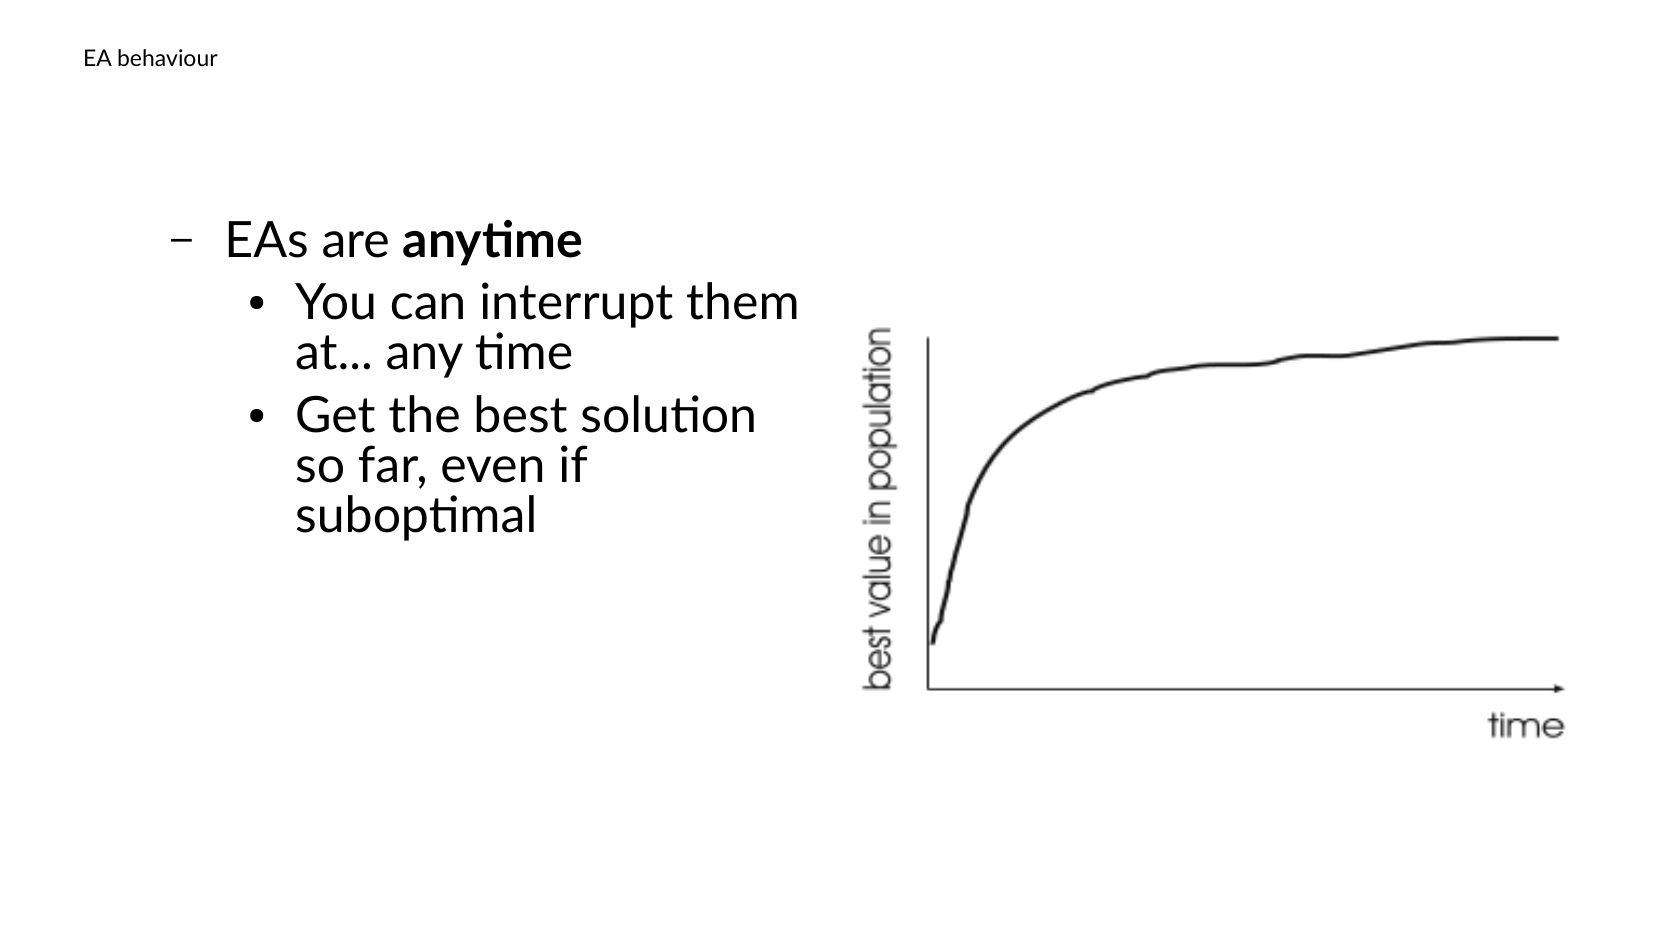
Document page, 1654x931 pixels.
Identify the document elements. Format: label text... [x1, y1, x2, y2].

list EAs are anytime You can interrupt them at... any time Get the best solution so far, even if suboptimal [82, 217, 809, 839]
picture [826, 283, 1619, 764]
title EA behaviour [83, 0, 1571, 119]
